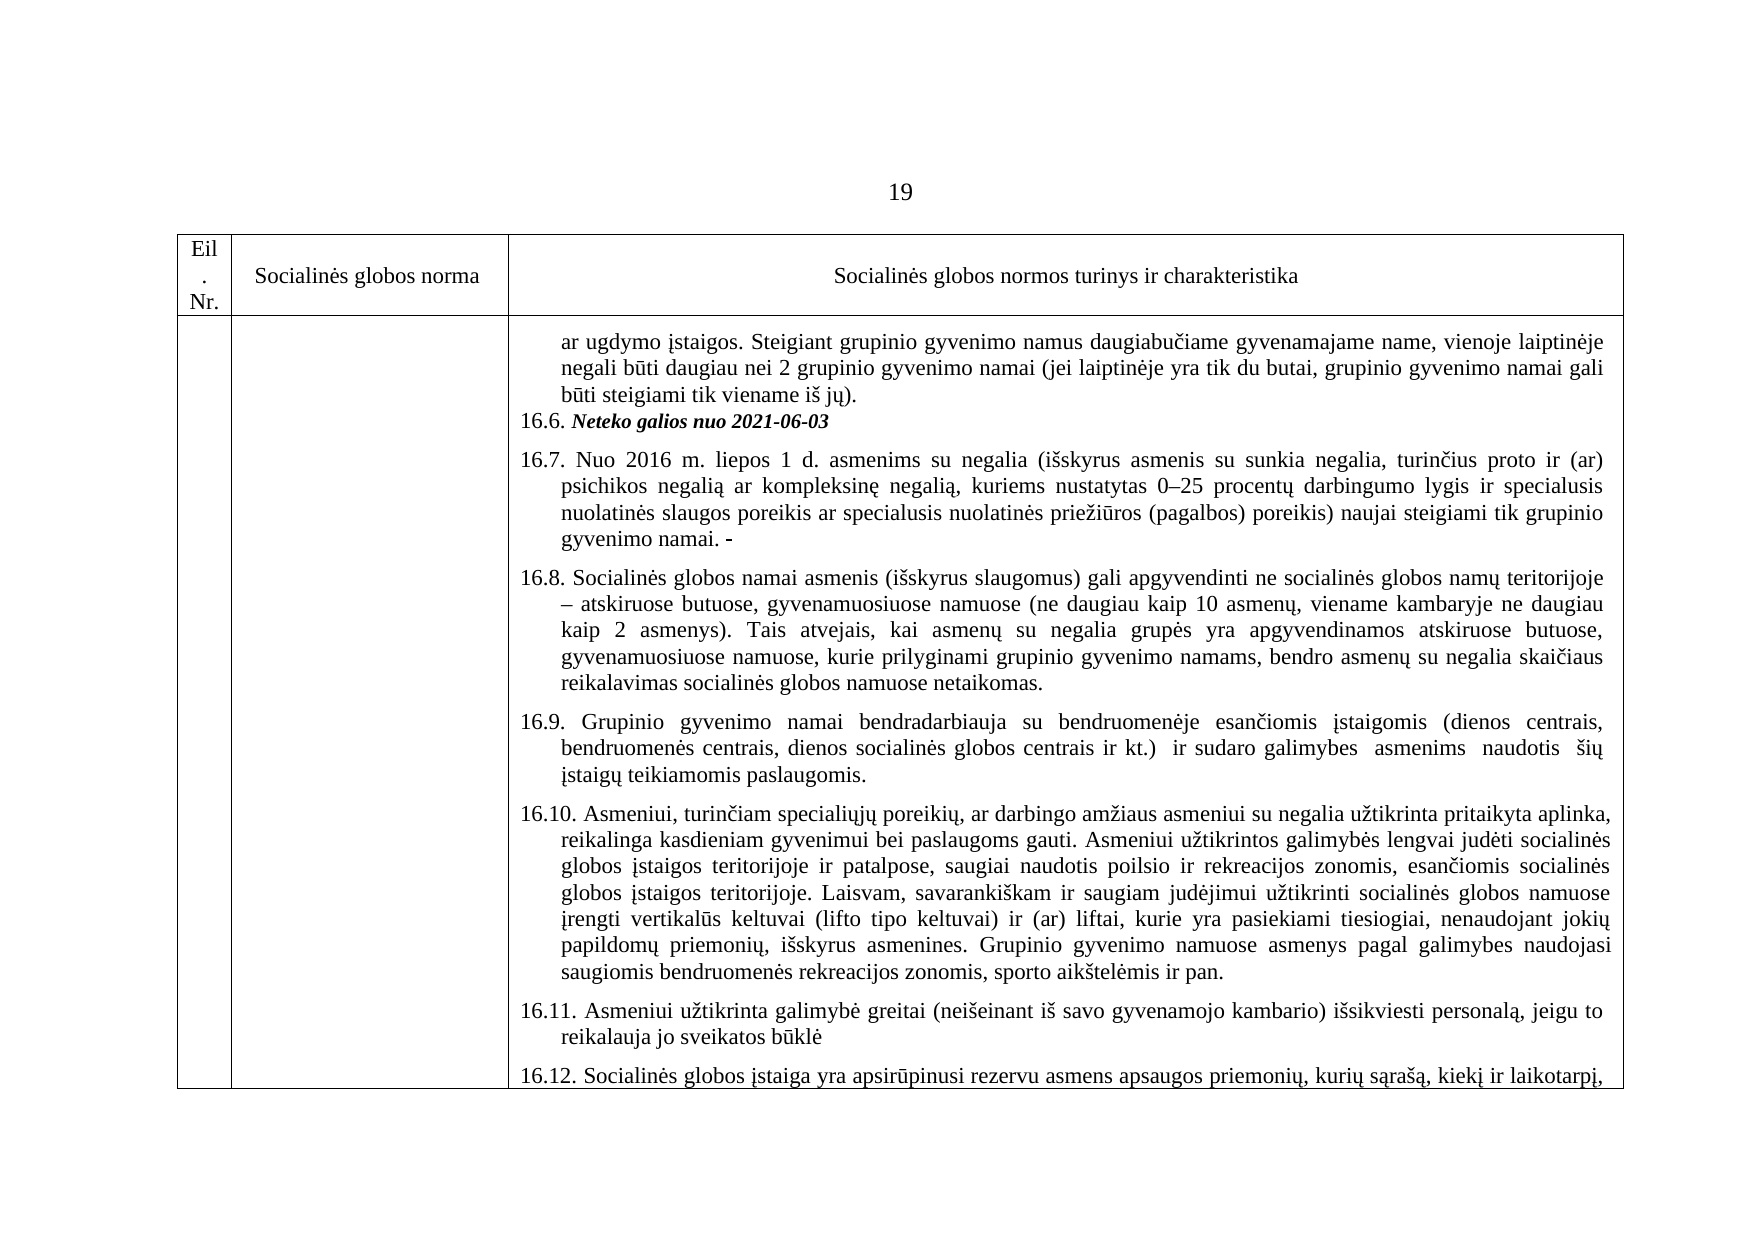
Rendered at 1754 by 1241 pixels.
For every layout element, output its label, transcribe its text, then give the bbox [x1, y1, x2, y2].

table_header Socialinės globos normos turinys ir charakteristika [509, 235, 1623, 314]
table_cell [232, 316, 508, 1088]
table_header Eil. Nr. [178, 235, 231, 314]
table_header Socialinės globos norma [232, 235, 508, 314]
table_cell ar ugdymo įstaigos. Steigiant grupinio gyvenimo namus daugiabučiame gyvenamajame name, vienoje laiptinėje negali būti daugiau nei 2 grupinio gyvenimo namai (jei laiptinėje yra tik du butai, grupinio gyvenimo namai gali būti steigiami tik viename iš jų). 16.6. Neteko galios nuo 2021-06-03 16.7. Nuo 2016 m. liepos 1 d. asmenims su negalia (išskyrus asmenis su sunkia negalia, turinčius proto ir (ar) psichikos negalią ar kompleksinę negalią, kuriems nustatytas 0–25 procentų darbingumo lygis ir specialusis nuolatinės slaugos poreikis ar specialusis nuolatinės priežiūros (pagalbos) poreikis) naujai steigiami tik grupinio gyvenimo namai. 16.8. Socialinės globos namai asmenis (išskyrus slaugomus) gali apgyvendinti ne socialinės globos namų teritorijoje – atskiruose butuose, gyvenamuosiuose namuose (ne daugiau kaip 10 asmenų, viename kambaryje ne daugiau kaip 2 asmenys). Tais atvejais, kai asmenų su negalia grupės yra apgyvendinamos atskiruose butuose, gyvenamuosiuose namuose, kurie prilyginami grupinio gyvenimo namams, bendro asmenų su negalia skaičiaus reikalavimas socialinės globos namuose netaikomas. 16.9. Grupinio gyvenimo namai bendradarbiauja su bendruomenėje esančiomis įstaigomis (dienos centrais, bendruomenės centrais, dienos socialinės globos centrais ir kt.) ir sudaro galimybes asmenims naudotis šių įstaigų teikiamomis paslaugomis. 16.10. Asmeniui, turinčiam specialiųjų poreikių, ar darbingo amžiaus asmeniui su negalia užtikrinta pritaikyta aplinka, reikalinga kasdieniam gyvenimui bei paslaugoms gauti. Asmeniui užtikrintos galimybės lengvai judėti socialinės globos įstaigos teritorijoje ir patalpose, saugiai naudotis poilsio ir rekreacijos zonomis, esančiomis socialinės globos įstaigos teritorijoje. Laisvam, savarankiškam ir saugiam judėjimui užtikrinti socialinės globos namuose įrengti vertikalūs keltuvai (lifto tipo keltuvai) ir (ar) liftai, kurie yra pasiekiami tiesiogiai, nenaudojant jokių papildomų priemonių, išskyrus asmenines. Grupinio gyvenimo namuose asmenys pagal galimybes naudojasi saugiomis bendruomenės rekreacijos zonomis, sporto aikštelėmis ir pan. 16.11. Asmeniui užtikrinta galimybė greitai (neišeinant iš savo gyvenamojo kambario) išsikviesti personalą, jeigu to reikalauja jo sveikatos būklė 16.12. Socialinės globos įstaiga yra apsirūpinusi rezervu asmens apsaugos priemonių, kurių sąrašą, kiekį ir laikotarpį, [509, 316, 1623, 1088]
table_cell [178, 316, 231, 1088]
